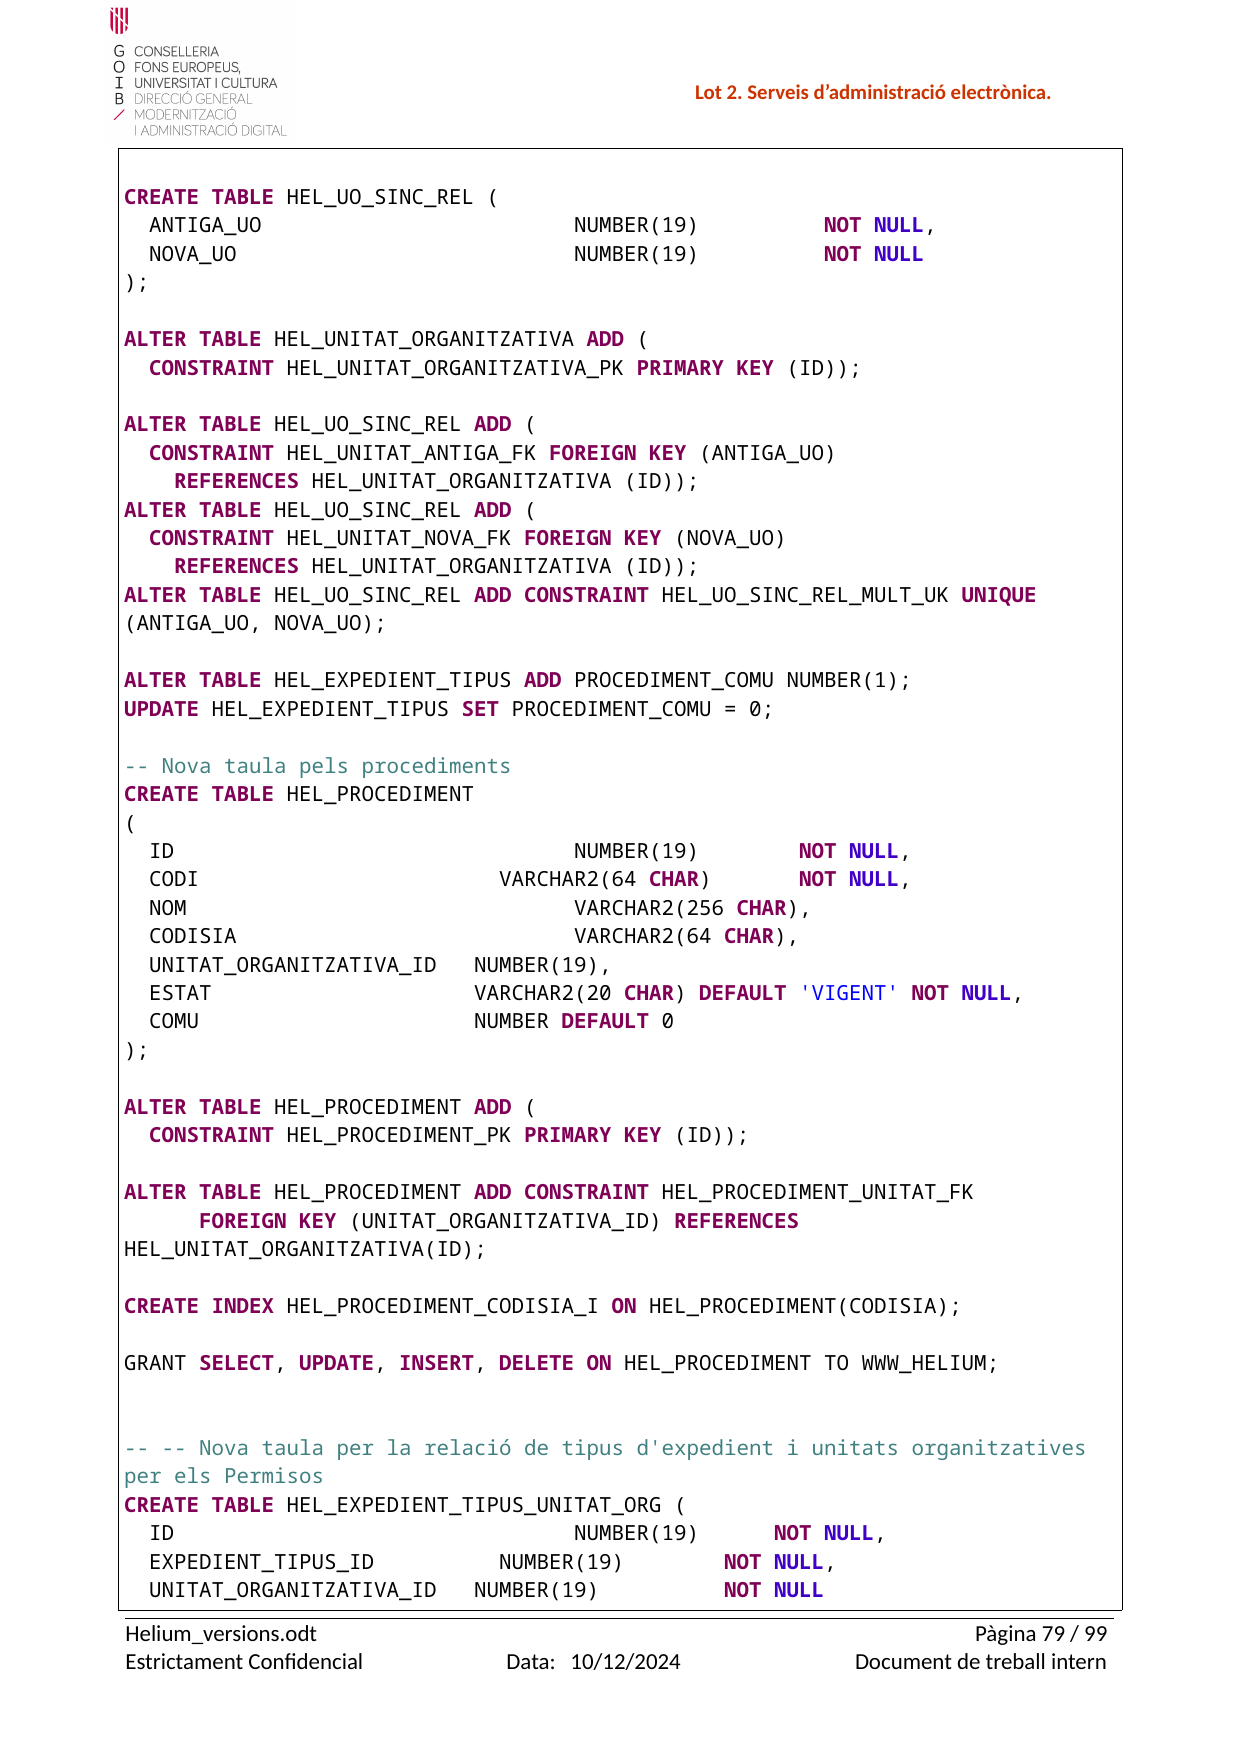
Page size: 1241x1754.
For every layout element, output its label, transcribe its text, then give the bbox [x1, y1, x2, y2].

table_header CREATE TABLE HEL_UO_SINC_REL ( ANTIGA_UO NUMBER(19) NOT NULL, NOVA_UO NUMBER(19) NOT NULL ); ALTER TABLE HEL_UNITAT_ORGANITZATIVA ADD ( CONSTRAINT HEL_UNITAT_ORGANITZATIVA_PK PRIMARY KEY (ID)); ALTER TABLE HEL_UO_SINC_REL ADD ( CONSTRAINT HEL_UNITAT_ANTIGA_FK FOREIGN KEY (ANTIGA_UO) REFERENCES HEL_UNITAT_ORGANITZATIVA (ID)); ALTER TABLE HEL_UO_SINC_REL ADD ( CONSTRAINT HEL_UNITAT_NOVA_FK FOREIGN KEY (NOVA_UO) REFERENCES HEL_UNITAT_ORGANITZATIVA (ID)); ALTER TABLE HEL_UO_SINC_REL ADD CONSTRAINT HEL_UO_SINC_REL_MULT_UK UNIQUE (ANTIGA_UO, NOVA_UO); ALTER TABLE HEL_EXPEDIENT_TIPUS ADD PROCEDIMENT_COMU NUMBER(1); UPDATE HEL_EXPEDIENT_TIPUS SET PROCEDIMENT_COMU = 0; -- Nova taula pels procediments CREATE TABLE HEL_PROCEDIMENT ( ID NUMBER(19) NOT NULL, CODI VARCHAR2(64 CHAR) NOT NULL, NOM VARCHAR2(256 CHAR), CODISIA VARCHAR2(64 CHAR), UNITAT_ORGANITZATIVA_ID NUMBER(19), ESTAT VARCHAR2(20 CHAR) DEFAULT 'VIGENT' NOT NULL, COMU NUMBER DEFAULT 0 ); ALTER TABLE HEL_PROCEDIMENT ADD ( CONSTRAINT HEL_PROCEDIMENT_PK PRIMARY KEY (ID)); ALTER TABLE HEL_PROCEDIMENT ADD CONSTRAINT HEL_PROCEDIMENT_UNITAT_FK FOREIGN KEY (UNITAT_ORGANITZATIVA_ID) REFERENCES HEL_UNITAT_ORGANITZATIVA(ID); CREATE INDEX HEL_PROCEDIMENT_CODISIA_I ON HEL_PROCEDIMENT(CODISIA); GRANT SELECT, UPDATE, INSERT, DELETE ON HEL_PROCEDIMENT TO WWW_HELIUM; -- -- Nova taula per la relació de tipus d'expedient i unitats organitzatives per els Permisos CREATE TABLE HEL_EXPEDIENT_TIPUS_UNITAT_ORG ( ID NUMBER(19) NOT NULL, EXPEDIENT_TIPUS_ID NUMBER(19) NOT NULL, UNITAT_ORGANITZATIVA_ID NUMBER(19) NOT NULL [119, 149, 1122, 1609]
picture [100, 0, 297, 144]
